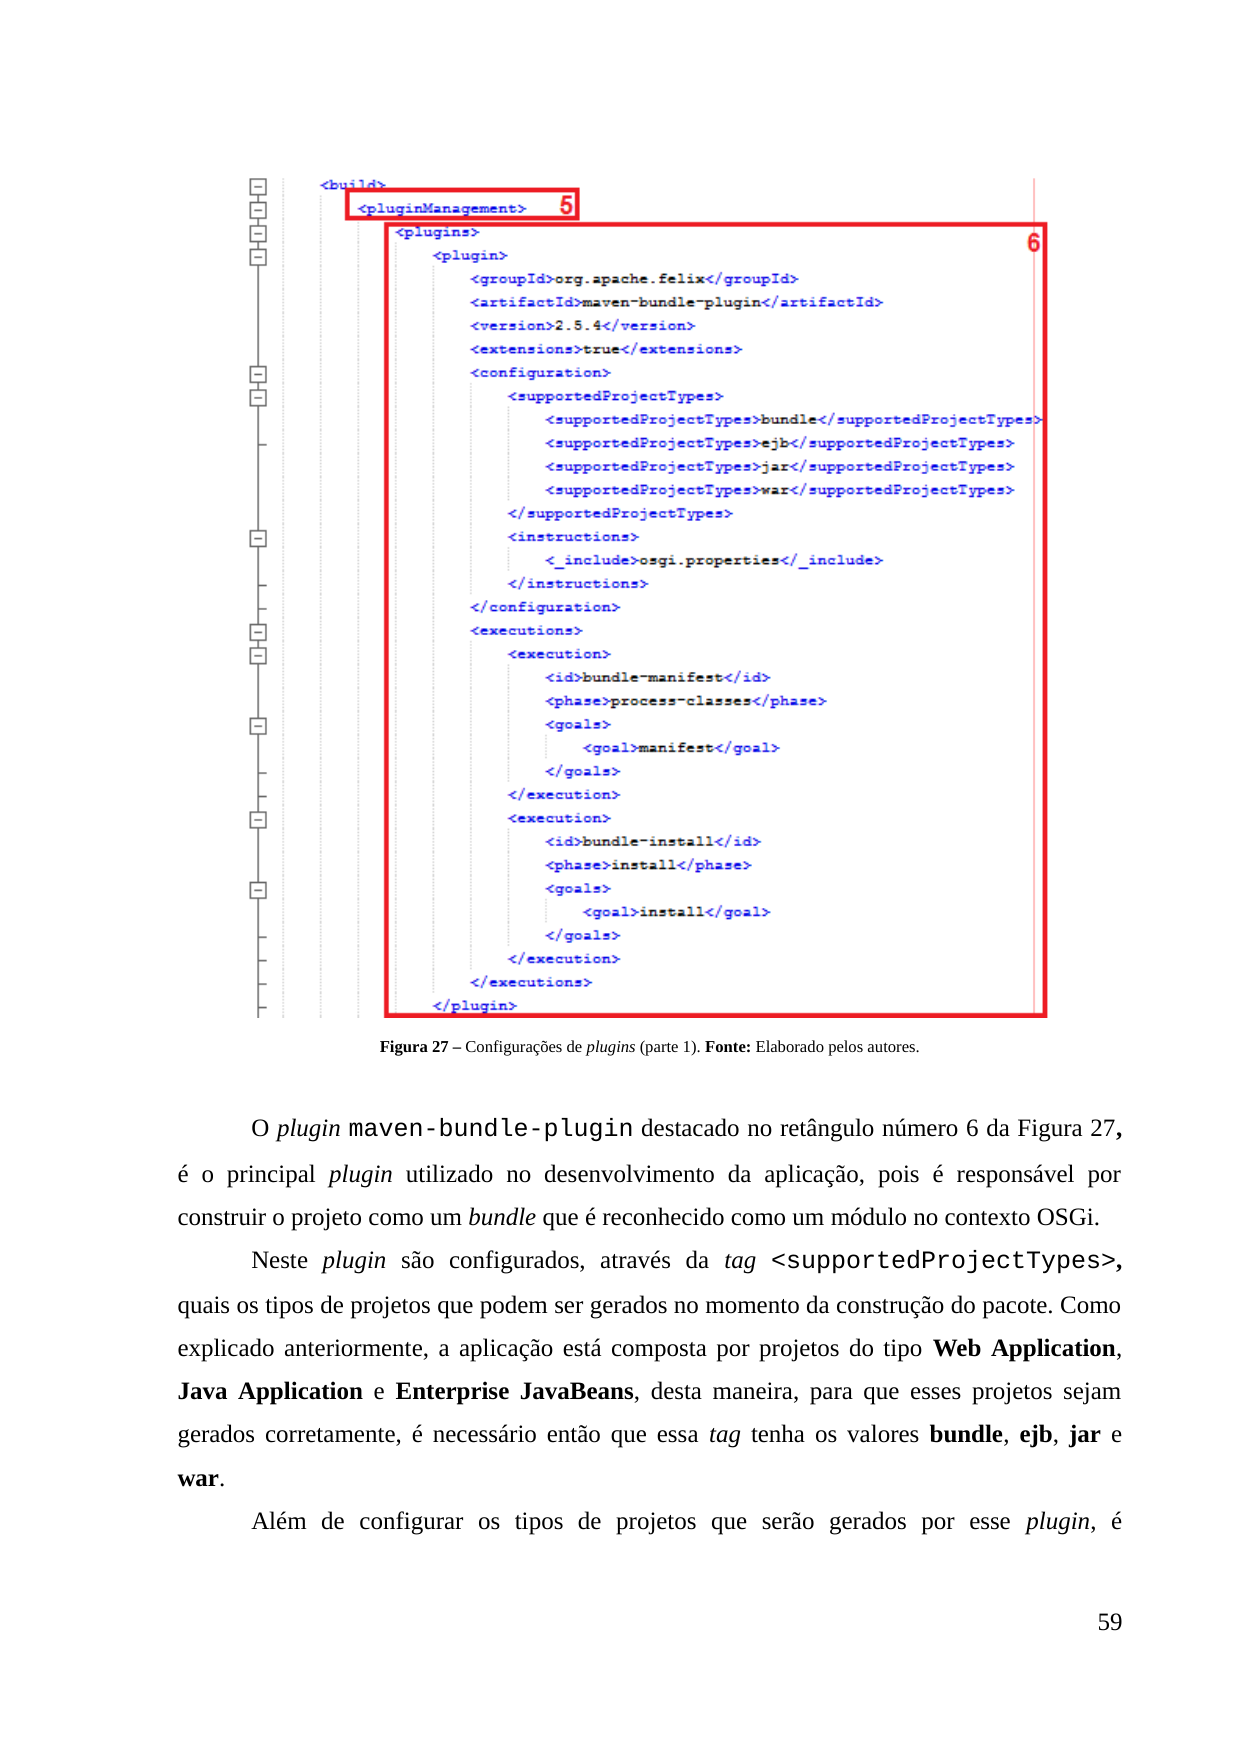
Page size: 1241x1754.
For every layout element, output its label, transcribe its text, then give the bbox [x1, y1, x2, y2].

text Além de configurar os tipos de projetos que serão gerados por esse plugin, é [177, 1506, 1122, 1534]
picture [242, 177, 1057, 1018]
text Neste plugin são configurados, através da tag <supportedProjectTypes>, quais os tipos de projetos que podem ser gerados no momento da construção do pacote. Como explicado anteriormente, a aplicação está composta por projetos do tipo Web Application, Java Application e Enterprise JavaBeans, desta maneira, para que esses projetos sejam gerados corretamente, é necessário então que essa tag tenha os valores bundle, ejb, jar e war. [177, 1245, 1122, 1491]
text O plugin maven-bundle-plugin destacado no retângulo número 6 da Figura 27, é o principal plugin utilizado no desenvolvimento da aplicação, pois é responsável por construir o projeto como um bundle que é reconhecido como um módulo no contexto OSGi. [177, 1113, 1122, 1231]
text Figura 27 – Configurações de plugins (parte 1). Fonte: Elaborado pelos autores. [243, 1037, 1057, 1056]
